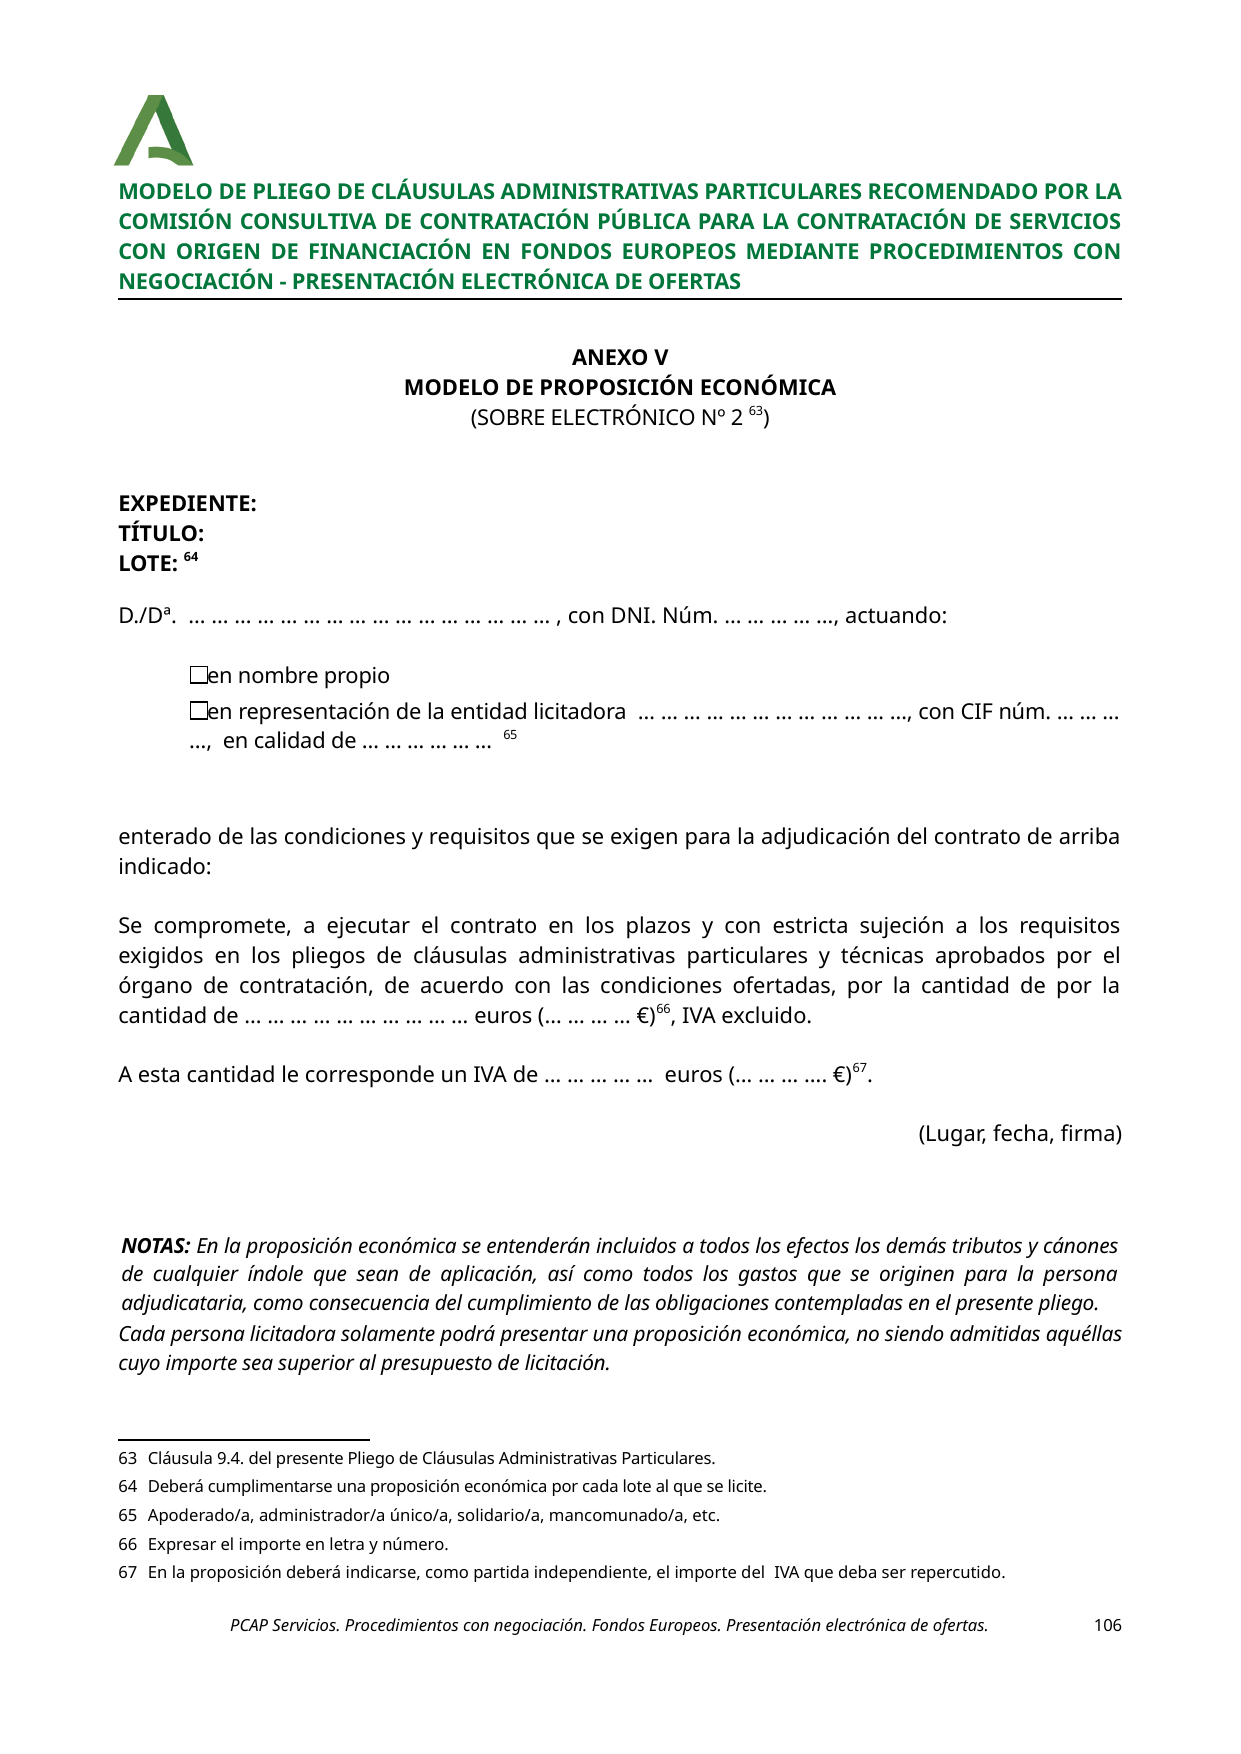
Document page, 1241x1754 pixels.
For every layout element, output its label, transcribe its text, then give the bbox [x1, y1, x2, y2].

text NOTAS: En la proposición económica se entenderán incluidos a todos los efectos los demás tributos y cánones de cualquier índole que sean de aplicación, así como todos los gastos que se originen para la persona adjudicataria, como consecuencia del cumplimiento de las obligaciones contempladas en el presente pliego. [118, 1228, 1122, 1319]
text Cláusula 9.4. del presente Pliego de Cláusulas Administrativas Particulares. [118, 1446, 1122, 1469]
text D./Dª. … … … … … … … … … … … … … … … … , con DNI. Núm. … … … … …, actuando: [118, 600, 1122, 630]
text (SOBRE ELECTRÓNICO Nº 2 ) [118, 402, 1122, 431]
text en nombre propio [189, 660, 1122, 690]
text ANEXO V [118, 342, 1122, 372]
text en representación de la entidad licitadora … … … … … … … … … … … …, con CIF núm. … … … …, en calidad de … … … … … … [189, 696, 1122, 755]
text Apoderado/a, administrador/a único/a, solidario/a, mancomunado/a, etc. [118, 1504, 1122, 1526]
text EXPEDIENTE: [118, 488, 1122, 518]
text TÍTULO: [118, 518, 1122, 548]
text Cada persona licitadora solamente podrá presentar una proposición económica, no siendo admitidas aquéllas cuyo importe sea superior al presupuesto de licitación. [118, 1319, 1122, 1376]
text enterado de las condiciones y requisitos que se exigen para la adjudicación del contrato de arriba indicado: [118, 821, 1122, 881]
text Deberá cumplimentarse una proposición económica por cada lote al que se licite. [118, 1475, 1122, 1498]
text MODELO DE PLIEGO DE CLÁUSULAS ADMINISTRATIVAS PARTICULARES RECOMENDADO POR LA COMISIÓN CONSULTIVA DE CONTRATACIÓN PÚBLICA PARA LA CONTRATACIÓN DE SERVICIOS CON ORIGEN DE FINANCIACIÓN EN FONDOS EUROPEOS MEDIANTE PROCEDIMIENTOS CON NEGOCIACIÓN - PRESENTACIÓN ELECTRÓNICA DE OFERTAS [118, 176, 1122, 298]
text A esta cantidad le corresponde un IVA de … … … … … euros (… … … …. €). [118, 1059, 1122, 1089]
text LOTE: [118, 548, 1122, 578]
text Se compromete, a ejecutar el contrato en los plazos y con estricta sujeción a los requisitos exigidos en los pliegos de cláusulas administrativas particulares y técnicas aprobados por el órgano de contratación, de acuerdo con las condiciones ofertadas, por la cantidad de por la cantidad de … … … … … … … … … … euros (… … … … €), IVA excluido. [118, 910, 1122, 1029]
text (Lugar, fecha, firma) [118, 1117, 1122, 1147]
text Expresar el importe en letra y número. [118, 1532, 1122, 1555]
picture [109, 91, 198, 170]
text En la proposición deberá indicarse, como partida independiente, el importe del IVA que deba ser repercutido. [118, 1561, 1122, 1584]
text MODELO DE PROPOSICIÓN ECONÓMICA [118, 372, 1122, 402]
